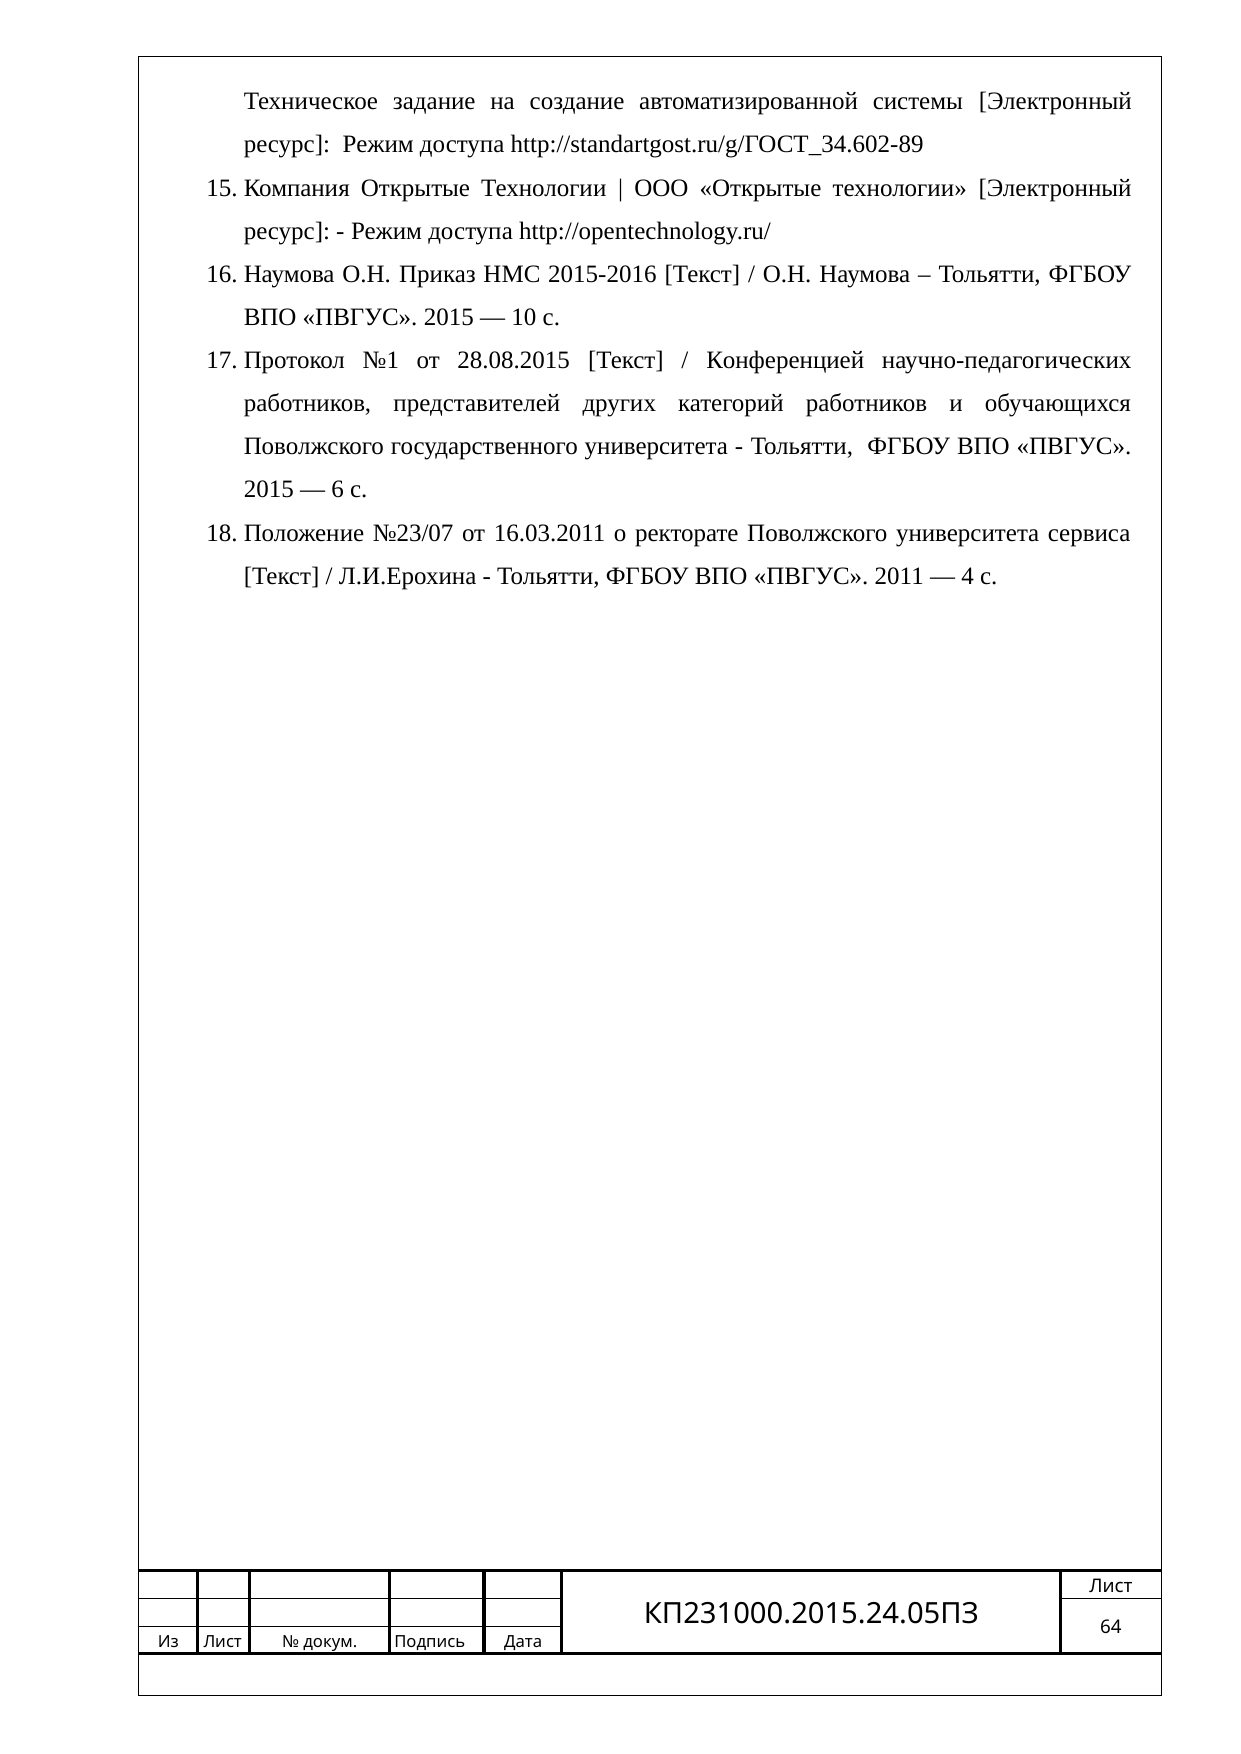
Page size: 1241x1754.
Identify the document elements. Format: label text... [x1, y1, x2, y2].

list Техническое задание на создание автоматизированной системы [Электронный ресурс]: Режим доступа http://standartgost.ru/g/ГОСТ_34.602-89 [206, 86, 1132, 158]
list Компания Открытые Технологии | ООО «Открытые технологии» [Электронный ресурс]: - Режим доступа http://opentechnology.ru/ [206, 173, 1132, 244]
list Протокол №1 от 28.08.2015 [Текст] / Конференцией научно-педагогических работников, представителей других категорий работников и обучающихся Поволжского государственного университета - Тольятти, ФГБОУ ВПО «ПВГУС». 2015 — 6 с. [206, 345, 1132, 503]
list Наумова О.Н. Приказ НМС 2015-2016 [Текст] / О.Н. Наумова – Тольятти, ФГБОУ ВПО «ПВГУС». 2015 — 10 с. [206, 259, 1132, 331]
list Положение №23/07 от 16.03.2011 о ректорате Поволжского университета сервиса [Текст] / Л.И.Ерохина - Тольятти, ФГБОУ ВПО «ПВГУС». 2011 — 4 с. [206, 518, 1132, 589]
